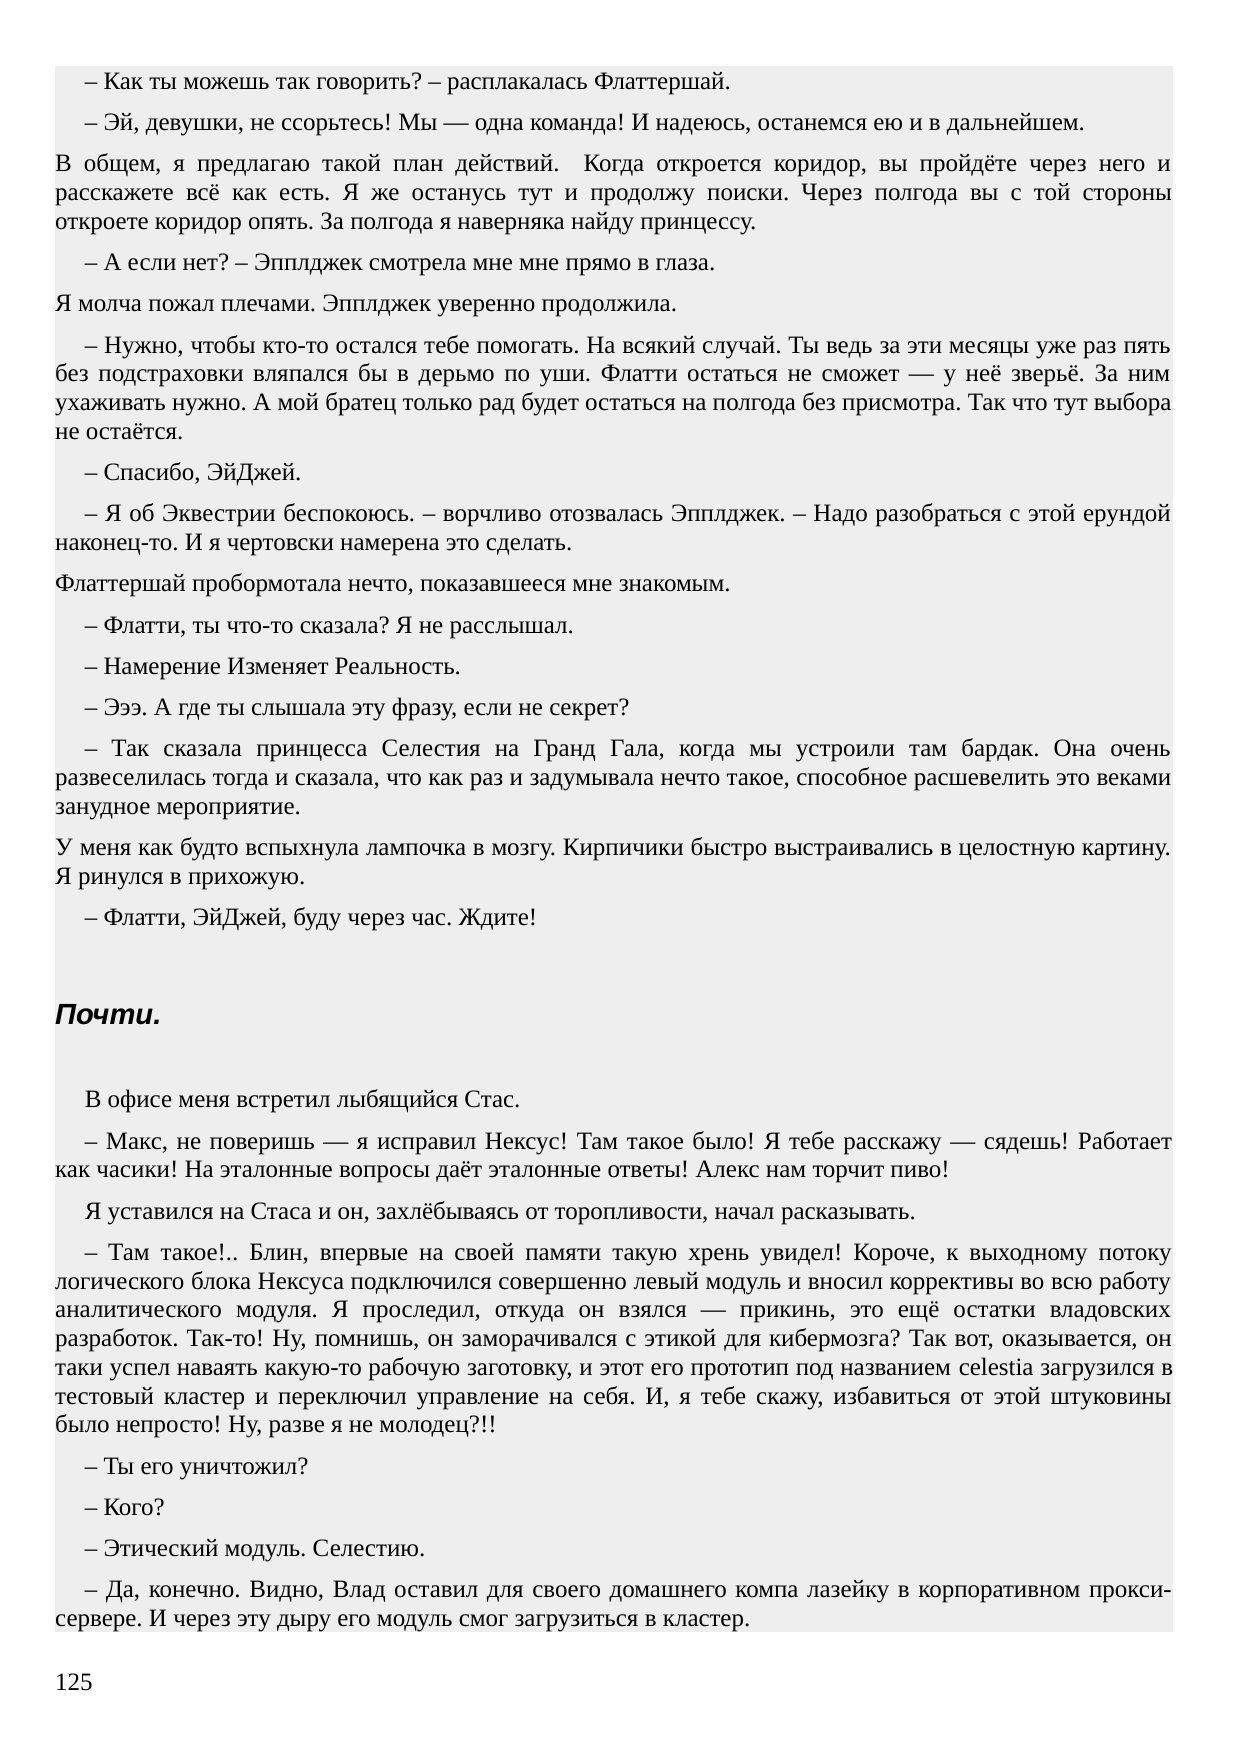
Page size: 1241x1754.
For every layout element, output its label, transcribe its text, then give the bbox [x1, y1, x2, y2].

subtitle Почти. [55, 997, 1173, 1031]
text – А если нет? – Эпплджек смотрела мне мне прямо в глаза. [55, 247, 1173, 276]
text – Там такое!.. Блин, впервые на своей памяти такую хрень увидел! Короче, к выходному потоку логического блока Нексуса подключился совершенно левый модуль и вносил коррективы во всю работу аналитического модуля. Я проследил, откуда он взялся — прикинь, это ещё остатки владовских разработок. Так-то! Ну, помнишь, он заморачивался с этикой для кибермозга? Так вот, оказывается, он таки успел наваять какую-то рабочую заготовку, и этот его прототип под названием celestia загрузился в тестовый кластер и переключил управление на себя. И, я тебе скажу, избавиться от этой штуковины было непросто! Ну, разве я не молодец?!! [55, 1237, 1173, 1438]
text – Кого? [55, 1492, 1173, 1521]
list Я молча пожал плечами. Эпплджек уверенно продолжила. [55, 288, 1173, 317]
list В общем, я предлагаю такой план действий. Когда откроется коридор, вы пройдёте через него и расскажете всё как есть. Я же останусь тут и продолжу поиски. Через полгода вы с той стороны откроете коридор опять. За полгода я наверняка найду принцессу. [55, 148, 1173, 235]
text – Нужно, чтобы кто-то остался тебе помогать. На всякий случай. Ты ведь за эти месяцы уже раз пять без подстраховки вляпался бы в дерьмо по уши. Флатти остаться не сможет — у неё зверьё. За ним ухаживать нужно. А мой братец только рад будет остаться на полгода без присмотра. Так что тут выбора не остаётся. [55, 330, 1173, 445]
text – Эй, девушки, не ссорьтесь! Мы — одна команда! И надеюсь, останемся ею и в дальнейшем. [55, 107, 1173, 136]
text – Флатти, ЭйДжей, буду через час. Ждите! [55, 902, 1173, 931]
text – Флатти, ты что-то сказала? Я не расслышал. [55, 610, 1173, 638]
text – Я об Эквестрии беспокоюсь. – ворчливо отозвалась Эпплджек. – Надо разобраться с этой ерундой наконец-то. И я чертовски намерена это сделать. [55, 498, 1173, 556]
text – Так сказала принцесса Селестия на Гранд Гала, когда мы устроили там бардак. Она очень развеселилась тогда и сказала, что как раз и задумывала нечто такое, способное расшевелить это веками занудное мероприятие. [55, 733, 1173, 820]
list У меня как будто вспыхнула лампочка в мозгу. Кирпичики быстро выстраивались в целостную картину. Я ринулся в прихожую. [55, 832, 1173, 890]
text – Ты его уничтожил? [55, 1451, 1173, 1479]
text – Макс, не поверишь — я исправил Нексус! Там такое было! Я тебе расскажу — сядешь! Работает как часики! На эталонные вопросы даёт эталонные ответы! Алекс нам торчит пиво! [55, 1126, 1173, 1183]
text – Да, конечно. Видно, Влад оставил для своего домашнего компа лазейку в корпоративном прокси-сервере. И через эту дыру его модуль смог загрузиться в кластер. [55, 1574, 1173, 1632]
text – Этический модуль. Селестию. [55, 1533, 1173, 1562]
text В офисе меня встретил лыбящийся Стас. [55, 1084, 1173, 1113]
text – Намерение Изменяет Реальность. [55, 651, 1173, 680]
text – Спасибо, ЭйДжей. [55, 457, 1173, 486]
text Я уставился на Стаса и он, захлёбываясь от торопливости, начал расказывать. [55, 1196, 1173, 1224]
text – Эээ. А где ты слышала эту фразу, если не секрет? [55, 692, 1173, 721]
text – Как ты можешь так говорить? – расплакалась Флаттершай. [55, 66, 1173, 95]
list Флаттершай пробормотала нечто, показавшееся мне знакомым. [55, 568, 1173, 597]
